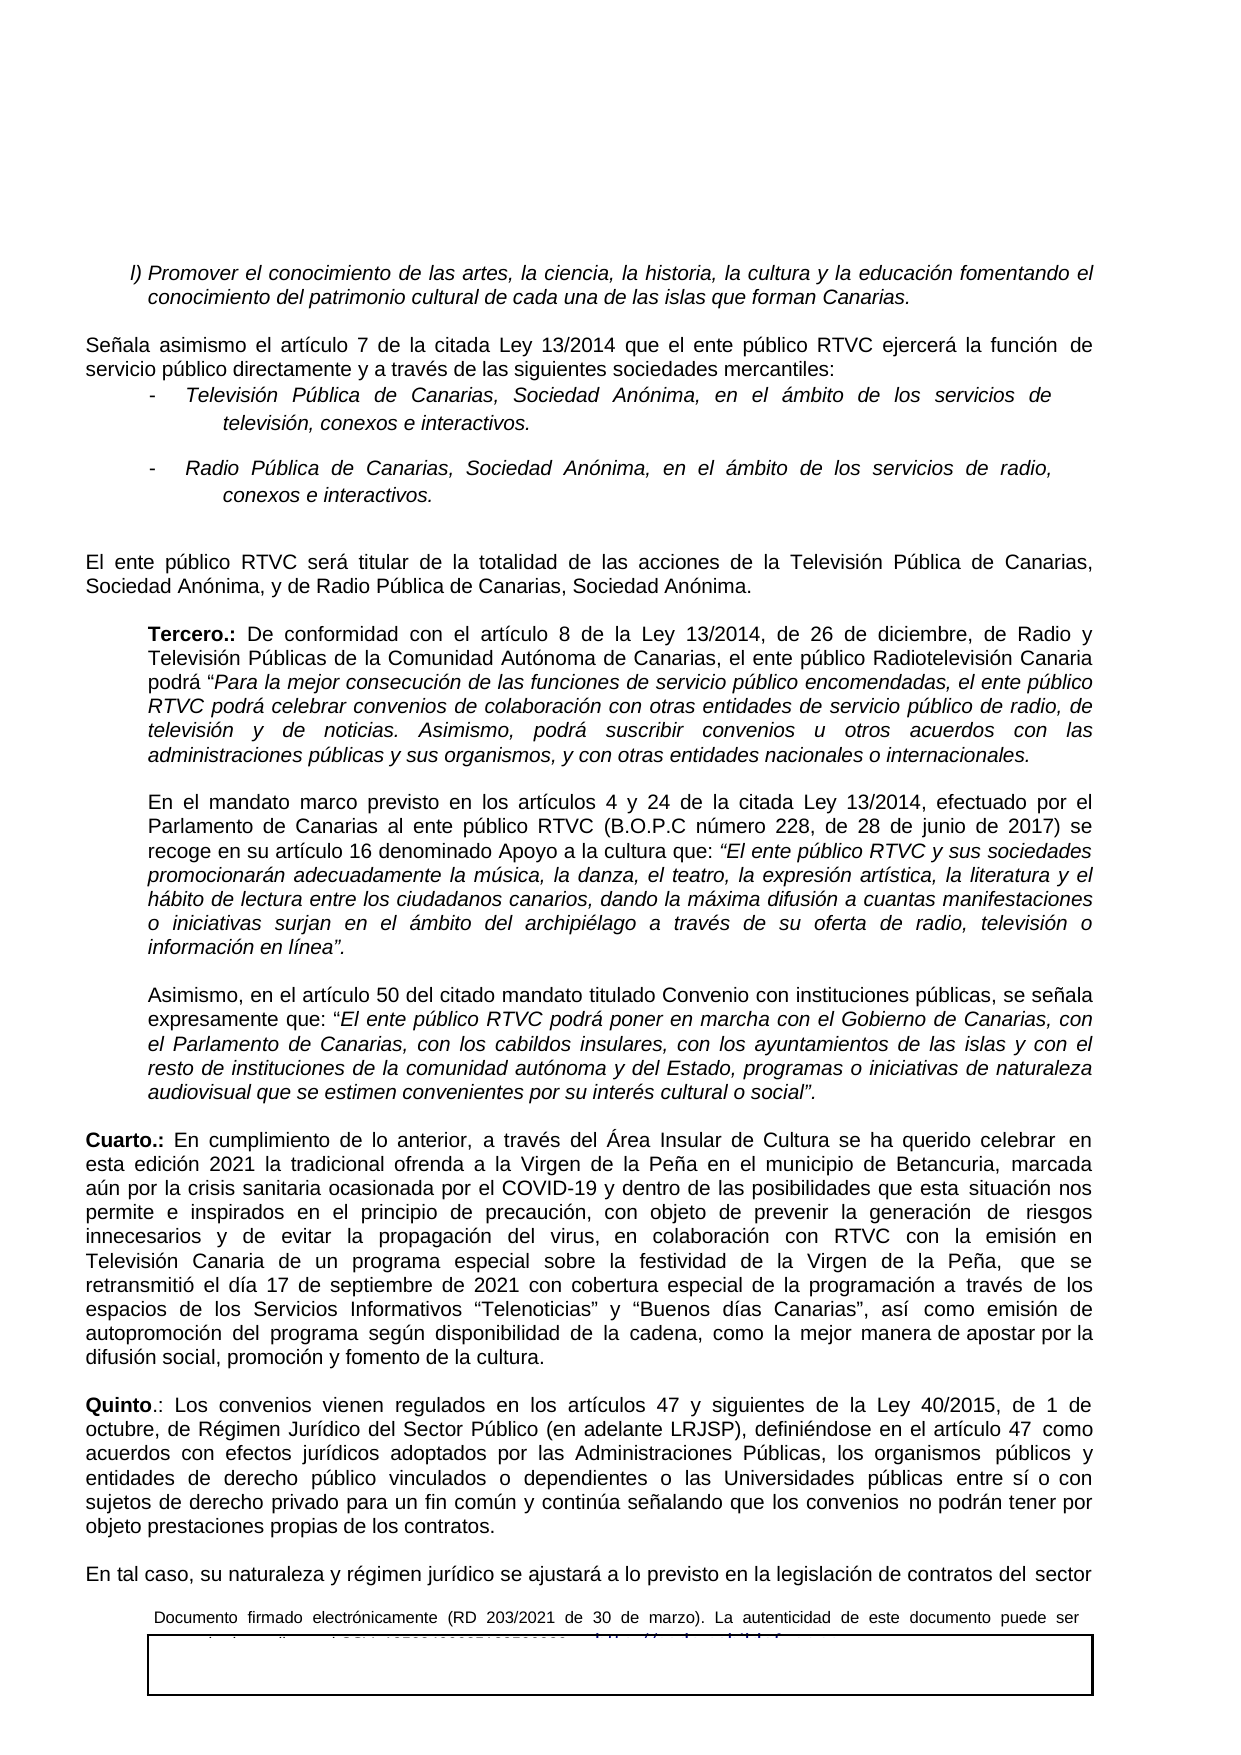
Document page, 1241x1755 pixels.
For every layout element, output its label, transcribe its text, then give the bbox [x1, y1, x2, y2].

text Asimismo, en el artículo 50 del citado mandato titulado Convenio con instituciones públicas, se señala expresamente que: “El ente público RTVC podrá poner en marcha con el Gobierno de Canarias, con el Parlamento de Canarias, con los cabildos insulares, con los ayuntamientos de las islas y con el resto de instituciones de la comunidad autónoma y del Estado, programas o iniciativas de naturaleza audiovisual que se estimen convenientes por su interés cultural o social”. [148, 983, 1093, 1104]
list Promover el conocimiento de las artes, la ciencia, la historia, la cultura y la educación fomentando el conocimiento del patrimonio cultural de cada una de las islas que forman Canarias. [130, 260, 1093, 308]
list Televisión Pública de Canarias, Sociedad Anónima, en el ámbito de los servicios de televisión, conexos e interactivos. [149, 381, 1093, 434]
text En tal caso, su naturaleza y régimen jurídico se ajustará a lo previsto en la legislación de contratos del sector [85, 1562, 1093, 1586]
list Radio Pública de Canarias, Sociedad Anónima, en el ámbito de los servicios de radio, conexos e interactivos. [149, 453, 1093, 507]
text Quinto.: Los convenios vienen regulados en los artículos 47 y siguientes de la Ley 40/2015, de 1 de octubre, de Régimen Jurídico del Sector Público (en adelante LRJSP), definiéndose en el artículo 47 como acuerdos con efectos jurídicos adoptados por las Administraciones Públicas, los organismos públicos y entidades de derecho público vinculados o dependientes o las Universidades públicas entre sí o con sujetos de derecho privado para un fin común y continúa señalando que los convenios no podrán tener por objeto prestaciones propias de los contratos. [85, 1393, 1093, 1538]
text Señala asimismo el artículo 7 de la citada Ley 13/2014 que el ente público RTVC ejercerá la función de servicio público directamente y a través de las siguientes sociedades mercantiles: [85, 332, 1093, 381]
text Tercero.: De conformidad con el artículo 8 de la Ley 13/2014, de 26 de diciembre, de Radio y Televisión Públicas de la Comunidad Autónoma de Canarias, el ente público Radiotelevisión Canaria podrá “Para la mejor consecución de las funciones de servicio público encomendadas, el ente público RTVC podrá celebrar convenios de colaboración con otras entidades de servicio público de radio, de televisión y de noticias. Asimismo, podrá suscribir convenios u otros acuerdos con las administraciones públicas y sus organismos, y con otras entidades nacionales o internacionales. [148, 622, 1093, 766]
text Cuarto.: En cumplimiento de lo anterior, a través del Área Insular de Cultura se ha querido celebrar en esta edición 2021 la tradicional ofrenda a la Virgen de la Peña en el municipio de Betancuria, marcada aún por la crisis sanitaria ocasionada por el COVID-19 y dentro de las posibilidades que esta situación nos permite e inspirados en el principio de precaución, con objeto de prevenir la generación de riesgos innecesarios y de evitar la propagación del virus, en colaboración con RTVC con la emisión en Televisión Canaria de un programa especial sobre la festividad de la Virgen de la Peña, que se retransmitió el día 17 de septiembre de 2021 con cobertura especial de la programación a través de los espacios de los Servicios Informativos “Telenoticias” y “Buenos días Canarias”, así como emisión de autopromoción del programa según disponibilidad de la cadena, como la mejor manera de apostar por la difusión social, promoción y fomento de la cultura. [85, 1128, 1093, 1369]
text El ente público RTVC será titular de la totalidad de las acciones de la Televisión Pública de Canarias, Sociedad Anónima, y de Radio Pública de Canarias, Sociedad Anónima. [85, 549, 1093, 598]
text En el mandato marco previsto en los artículos 4 y 24 de la citada Ley 13/2014, efectuado por el Parlamento de Canarias al ente público RTVC (B.O.P.C número 228, de 28 de junio de 2017) se recoge en su artículo 16 denominado Apoyo a la cultura que: “El ente público RTVC y sus sociedades promocionarán adecuadamente la música, la danza, el teatro, la expresión artística, la literatura y el hábito de lectura entre los ciudadanos canarios, dando la máxima difusión a cuantas manifestaciones o iniciativas surjan en el ámbito del archipiélago a través de su oferta de radio, televisión o información en línea”. [148, 790, 1093, 959]
